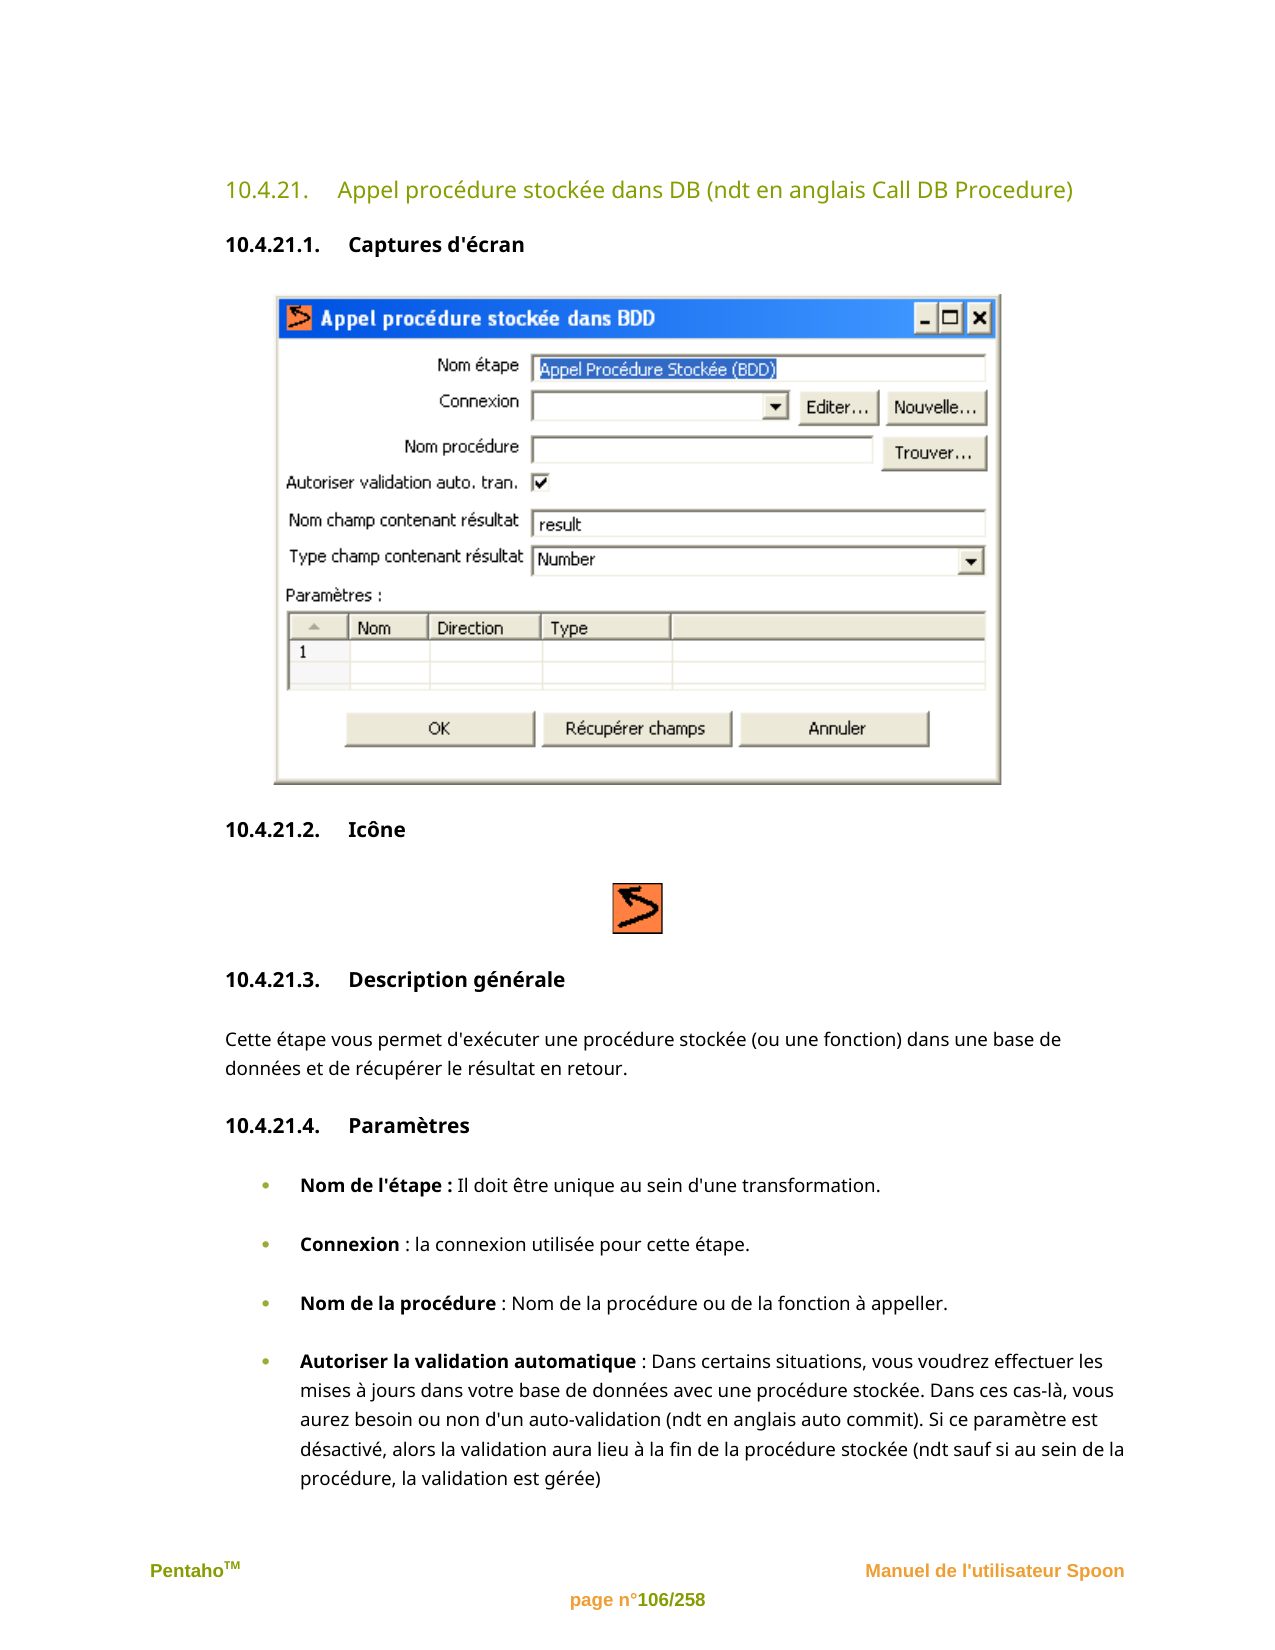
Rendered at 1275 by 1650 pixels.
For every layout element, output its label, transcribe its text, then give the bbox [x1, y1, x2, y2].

picture [273, 294, 1002, 785]
list Autoriser la validation automatique : Dans certains situations, vous voudrez effectuer les mises à jours dans votre base de données avec une procédure stockée. Dans ces cas-là, vous aurez besoin ou non d'un auto-validation (ndt en anglais auto commit). Si ce paramètre est désactivé, alors la validation aura lieu à la fin de la procédure stockée (ndt sauf si au sein de la procédure, la validation est gérée) [262, 1345, 1125, 1491]
subtitle Paramètres [225, 1111, 1125, 1140]
subtitle Appel procédure stockée dans DB (ndt en anglais Call DB Procedure) [225, 175, 1125, 204]
list Nom de la procédure : Nom de la procédure ou de la fonction à appeller. [262, 1287, 1125, 1316]
list Nom de l'étape : Il doit être unique au sein d'une transformation. [262, 1169, 1125, 1198]
picture [612, 883, 663, 934]
text Cette étape vous permet d'exécuter une procédure stockée (ou une fonction) dans une base de données et de récupérer le résultat en retour. [225, 1023, 1125, 1081]
subtitle Description générale [225, 868, 1125, 993]
list Connexion : la connexion utilisée pour cette étape. [262, 1228, 1125, 1257]
subtitle Icône [225, 283, 1125, 843]
subtitle Captures d'écran [225, 229, 1125, 258]
